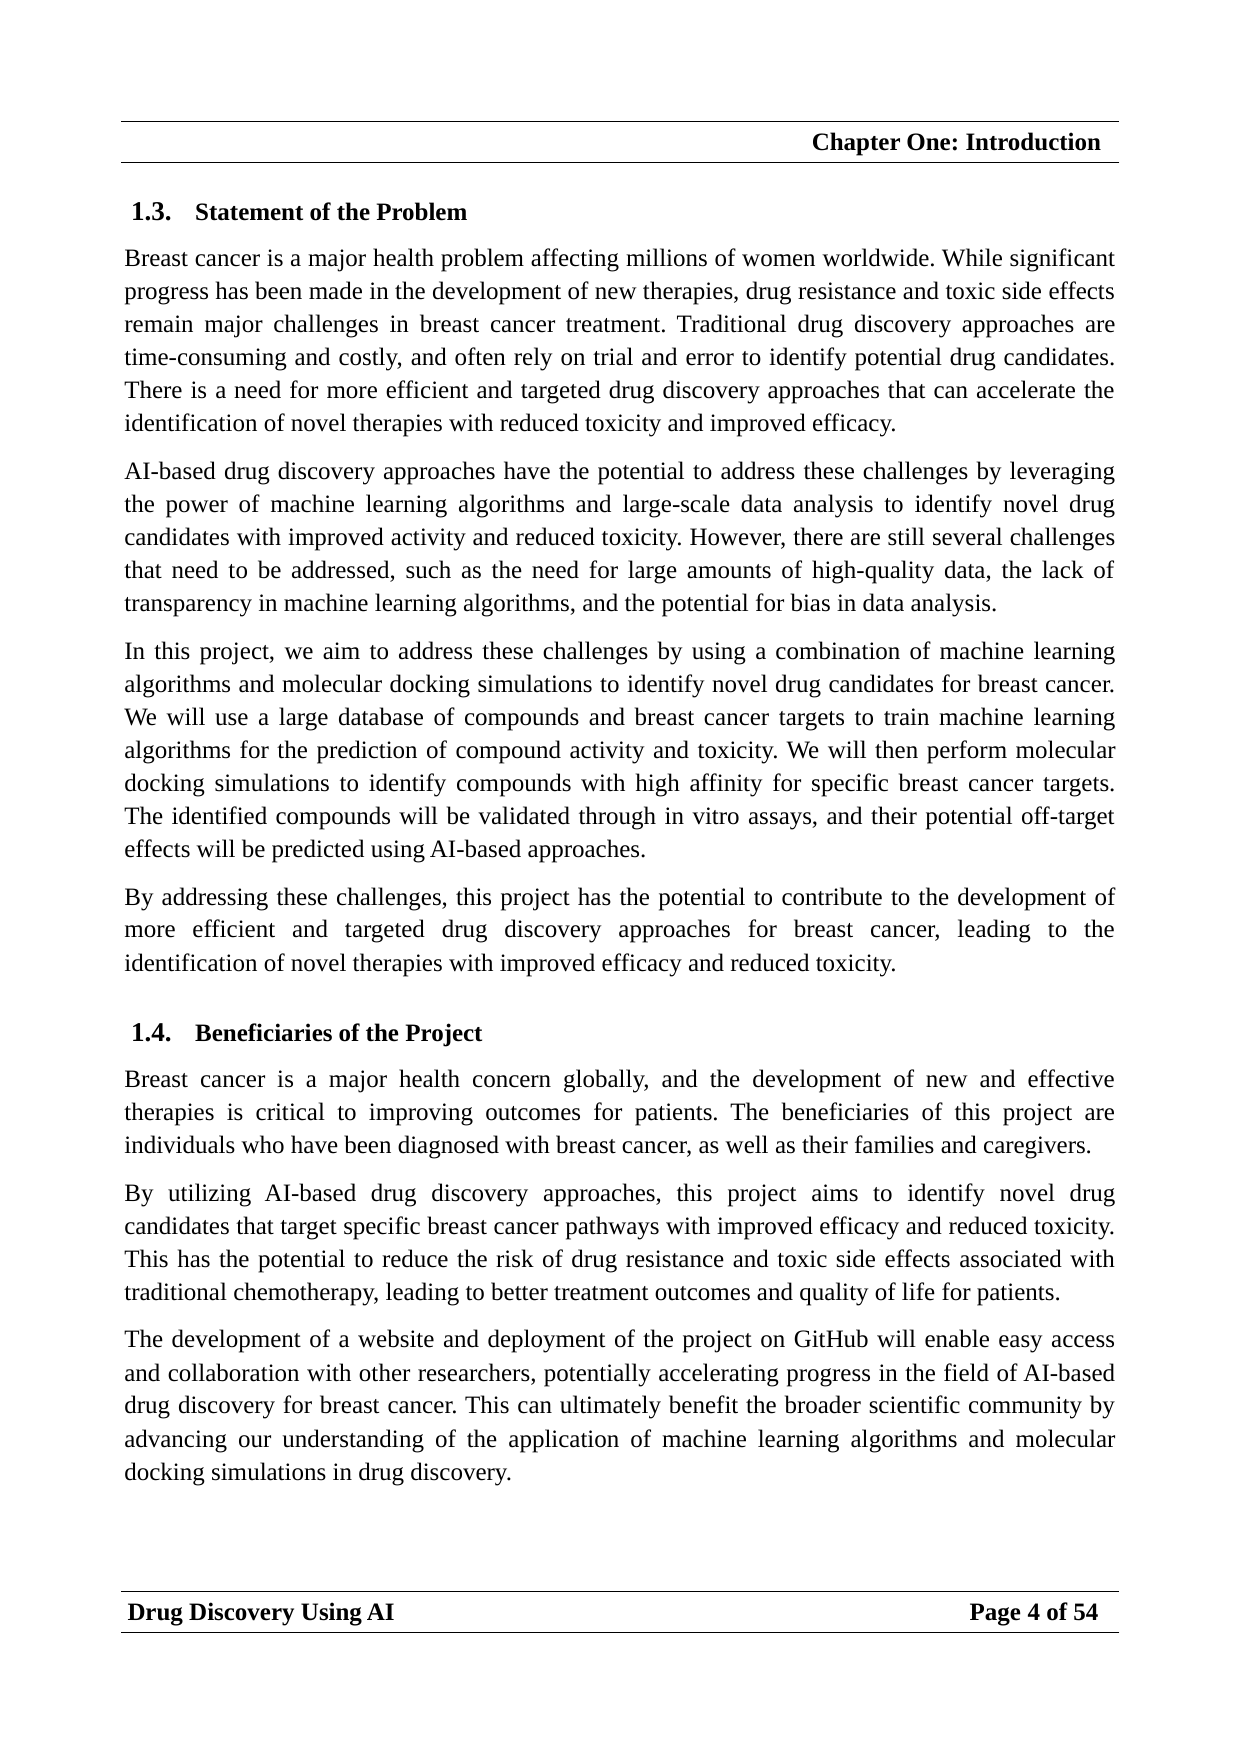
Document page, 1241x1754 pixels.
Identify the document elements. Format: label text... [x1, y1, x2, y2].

subtitle Beneficiaries of the Project [121, 1013, 1119, 1047]
text The development of a website and deployment of the project on GitHub will enable easy access and collaboration with other researchers, potentially accelerating progress in the field of AI-based drug discovery for breast cancer. This can ultimately benefit the broader scientific community by advancing our understanding of the application of machine learning algorithms and molecular docking simulations in drug discovery. [121, 1322, 1119, 1485]
text By addressing these challenges, this project has the potential to contribute to the development of more efficient and targeted drug discovery approaches for breast cancer, leading to the identification of novel therapies with improved efficacy and reduced toxicity. [121, 878, 1119, 976]
text Breast cancer is a major health concern globally, and the development of new and effective therapies is critical to improving outcomes for patients. The beneficiaries of this project are individuals who have been diagnosed with breast cancer, as well as their families and caregivers. [121, 1061, 1119, 1159]
text In this project, we aim to address these challenges by using a combination of machine learning algorithms and molecular docking simulations to identify novel drug candidates for breast cancer. We will use a large database of compounds and breast cancer targets to train machine learning algorithms for the prediction of compound activity and toxicity. We will then perform molecular docking simulations to identify compounds with high affinity for specific breast cancer targets. The identified compounds will be validated through in vitro assays, and their potential off-target effects will be predicted using AI-based approaches. [121, 633, 1119, 863]
text Breast cancer is a major health problem affecting millions of women worldwide. While significant progress has been made in the development of new therapies, drug resistance and toxic side effects remain major challenges in breast cancer treatment. Traditional drug discovery approaches are time-consuming and costly, and often rely on trial and error to identify potential drug candidates. There is a need for more efficient and targeted drug discovery approaches that can accelerate the identification of novel therapies with reduced toxicity and improved efficacy. [121, 240, 1119, 437]
text AI-based drug discovery approaches have the potential to address these challenges by leveraging the power of machine learning algorithms and large-scale data analysis to identify novel drug candidates with improved activity and reduced toxicity. However, there are still several challenges that need to be addressed, such as the need for large amounts of high-quality data, the lack of transparency in machine learning algorithms, and the potential for bias in data analysis. [121, 453, 1119, 617]
text By utilizing AI-based drug discovery approaches, this project aims to identify novel drug candidates that target specific breast cancer pathways with improved efficacy and reduced toxicity. This has the potential to reduce the risk of drug resistance and toxic side effects associated with traditional chemotherapy, leading to better treatment outcomes and quality of life for patients. [121, 1175, 1119, 1306]
subtitle Statement of the Problem [121, 192, 1119, 226]
